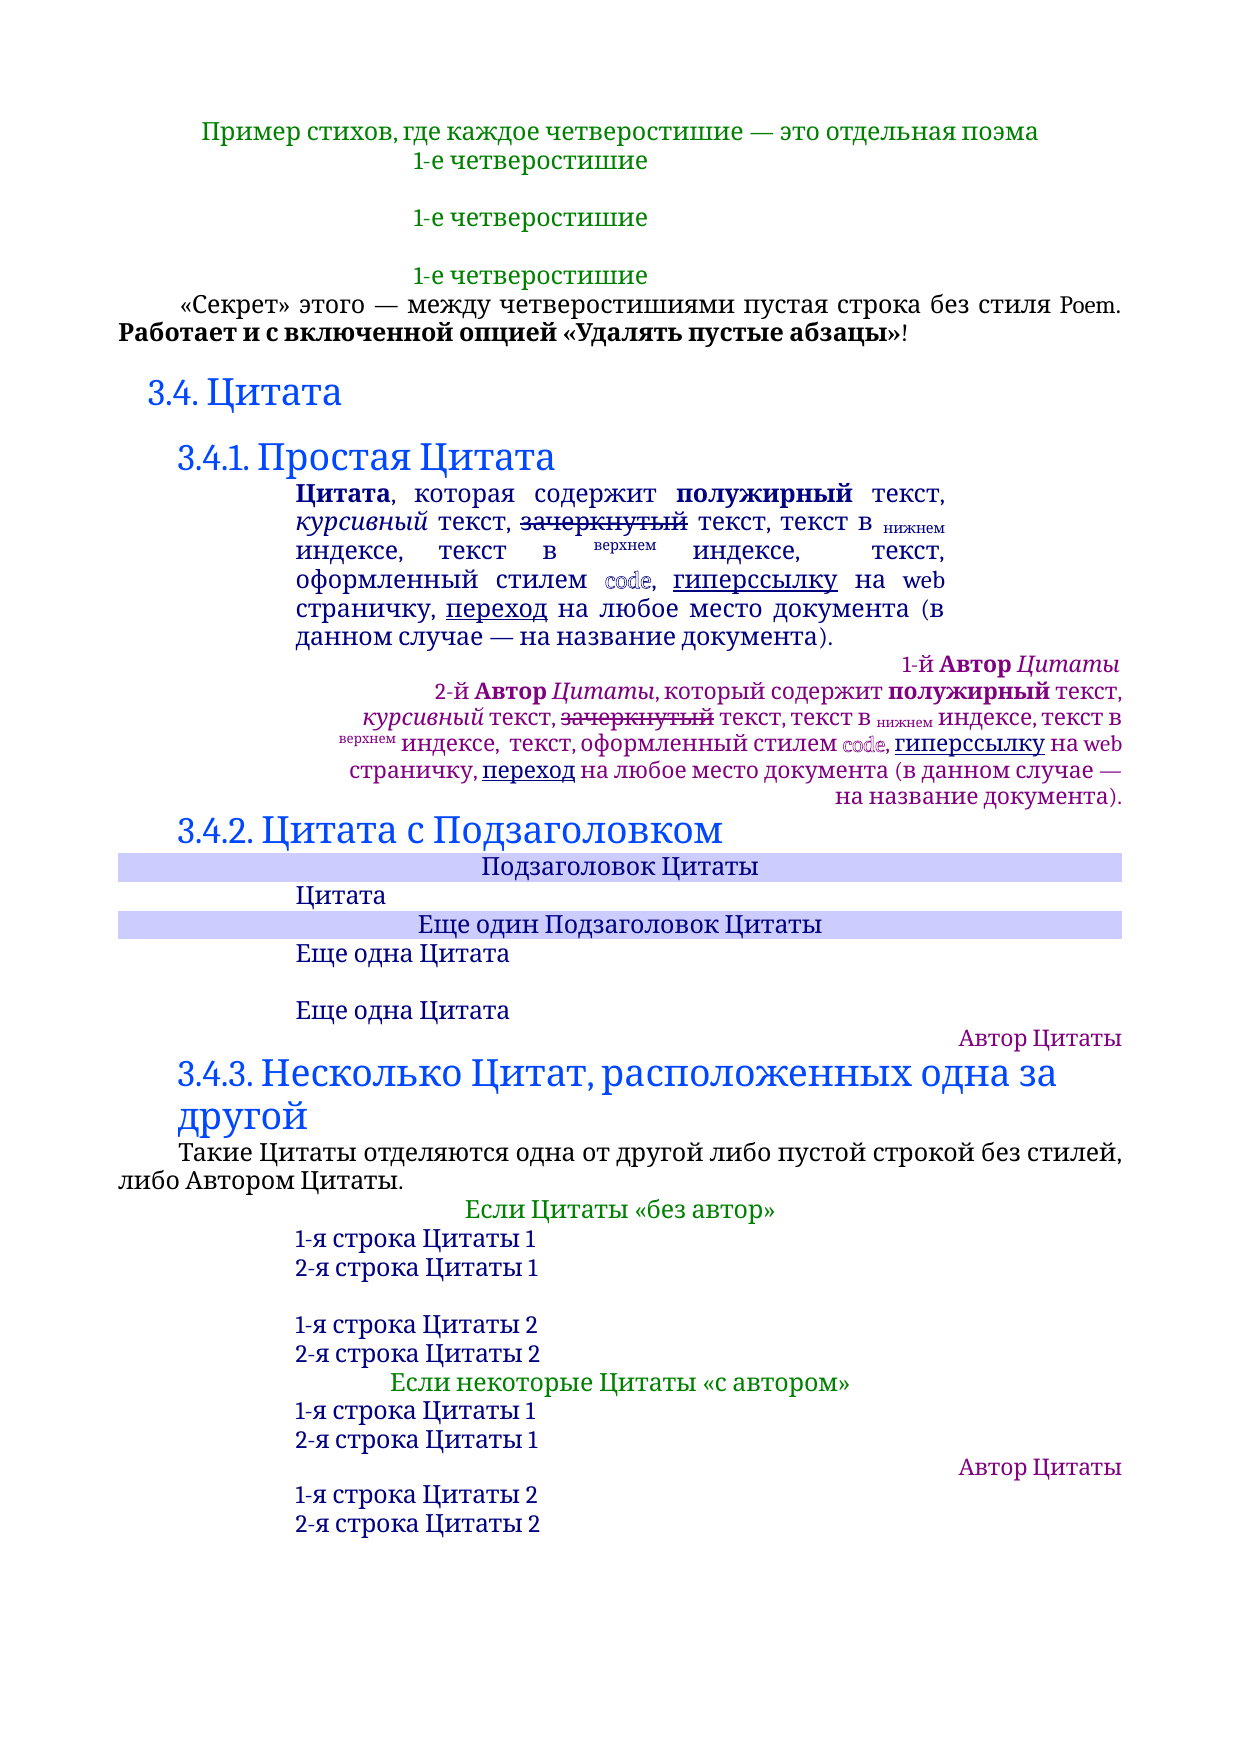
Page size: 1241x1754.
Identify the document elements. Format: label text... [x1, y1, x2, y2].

text 1-й Автор Цитаты [325, 652, 1122, 678]
subtitle Пример стихов, где каждое четверостишие — это отдельная поэма [118, 118, 1122, 147]
subtitle Если некоторые Цитаты «с автором» [118, 1368, 1122, 1397]
text 3.4. Цитата [148, 372, 1122, 415]
text 1-я строка Цитаты 1 [295, 1397, 945, 1426]
subtitle Подзаголовок Цитаты [118, 853, 1122, 882]
text Цитата [295, 882, 945, 911]
text 3.4.1. Простая Цитата [177, 436, 1122, 479]
text «Секрет» этого — между четверостишиями пустая строка без стиля Poem. Работает и с включенной опцией «Удалять пустые абзацы»! [118, 291, 1122, 348]
text 2-я строка Цитаты 1 [295, 1253, 945, 1282]
text 1-я строка Цитаты 2 [295, 1481, 945, 1510]
text 2-я строка Цитаты 2 [295, 1510, 945, 1538]
subtitle Еще один Подзаголовок Цитаты [118, 911, 1122, 939]
text 2-я строка Цитаты 2 [295, 1340, 945, 1368]
text 3.4.2. Цитата с Подзаголовком [177, 810, 1122, 853]
text 2-й Автор Цитаты, который содержит полужирный текст, курсивный текст, зачеркнутый текст, текст в нижнем индексе, текст в верхнем индексе, текст, оформленный стилем code, гиперссылку на web страничку, переход на любое место документа (в данном случае — на название документа). [325, 678, 1122, 810]
text 1-е четверостишие [413, 204, 1063, 233]
subtitle Если Цитаты «без автор» [118, 1196, 1122, 1225]
text Еще одна Цитата [295, 997, 945, 1026]
text 1-е четверостишие [413, 147, 1063, 176]
text 1-я строка Цитаты 1 [295, 1225, 945, 1253]
text Такие Цитаты отделяются одна от другой либо пустой строкой без стилей, либо Автором Цитаты. [118, 1138, 1122, 1196]
text Автор Цитаты [325, 1455, 1122, 1481]
text Автор Цитаты [325, 1026, 1122, 1052]
text Еще одна Цитата [295, 939, 945, 968]
text Цитата, которая содержит полужирный текст, курсивный текст, зачеркнутый текст, текст в нижнем индексе, текст в верхнем индексе, текст, оформленный стилем code, гиперссылку на web страничку, переход на любое место документа (в данном случае — на название документа). [295, 479, 945, 652]
text 3.4.3. Несколько Цитат, расположенных одна за другой [177, 1052, 1122, 1138]
text 1-е четверостишие [413, 262, 1063, 291]
text 2-я строка Цитаты 1 [295, 1426, 945, 1455]
text 1-я строка Цитаты 2 [295, 1311, 945, 1340]
